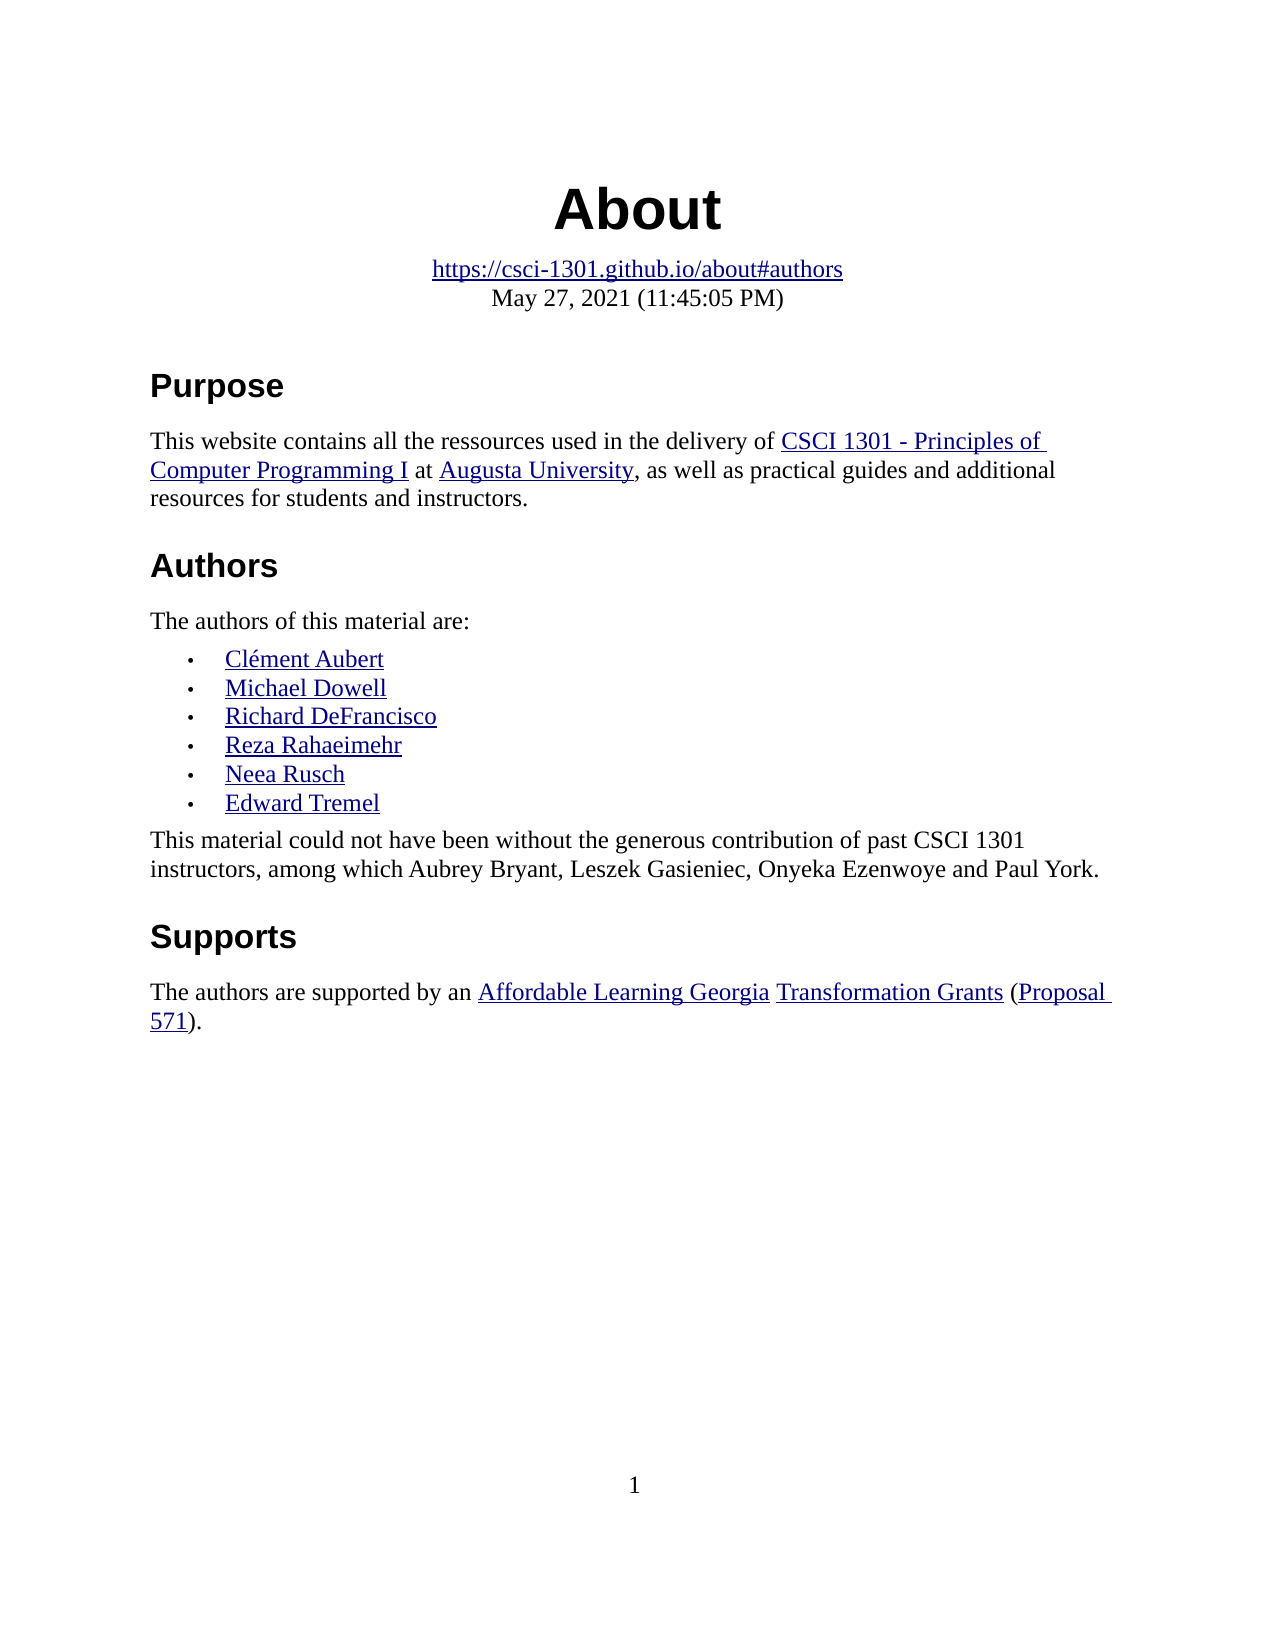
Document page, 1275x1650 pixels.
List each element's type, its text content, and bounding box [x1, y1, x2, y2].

list Neea Rusch [187, 759, 1125, 788]
text This material could not have been without the generous contribution of past CSCI 1301 instructors, among which Aubrey Bryant, Leszek Gasieniec, Onyeka Ezenwoye and Paul York. [150, 825, 1125, 883]
subtitle Supports [150, 917, 1125, 956]
list Michael Dowell [187, 673, 1125, 701]
text May 27, 2021 (11:45:05 PM) [150, 283, 1125, 312]
title About [150, 175, 1125, 242]
subtitle Authors [150, 546, 1125, 585]
text The authors of this material are: [150, 606, 1125, 635]
list Clément Aubert [187, 644, 1125, 673]
text https://csci-1301.github.io/about#authors [150, 254, 1125, 283]
list Edward Tremel [187, 788, 1125, 816]
subtitle Purpose [150, 366, 1125, 404]
text This website contains all the ressources used in the delivery of CSCI 1301 - Principles of Computer Programming I at Augusta University, as well as practical guides and additional resources for students and instructors. [150, 426, 1125, 512]
list Richard DeFrancisco [187, 701, 1125, 730]
text The authors are supported by an Affordable Learning Georgia Transformation Grants (Proposal 571). [150, 977, 1125, 1034]
list Reza Rahaeimehr [187, 730, 1125, 759]
